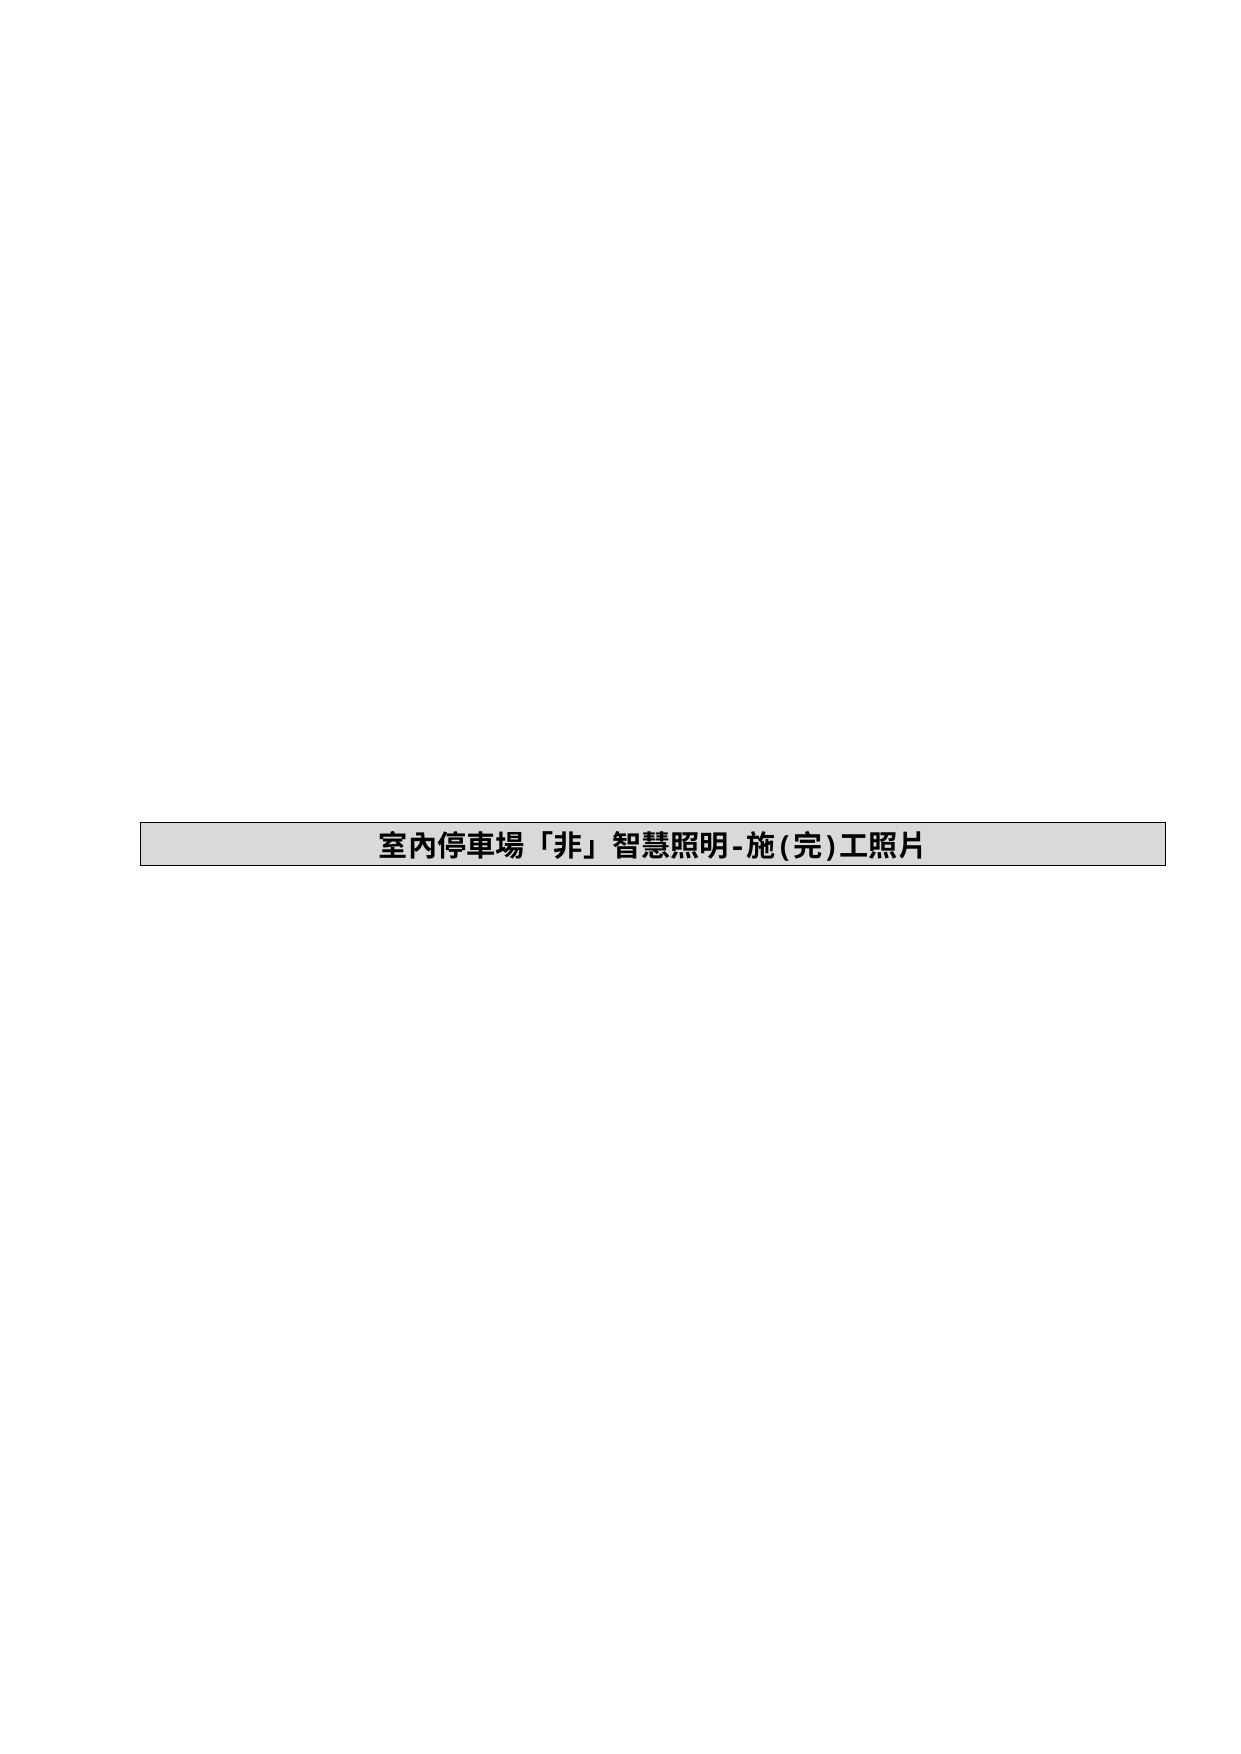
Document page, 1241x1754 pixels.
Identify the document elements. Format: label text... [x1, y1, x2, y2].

table_header 室內停車場「非」智慧照明-施(完)工照片 [141, 823, 1165, 865]
